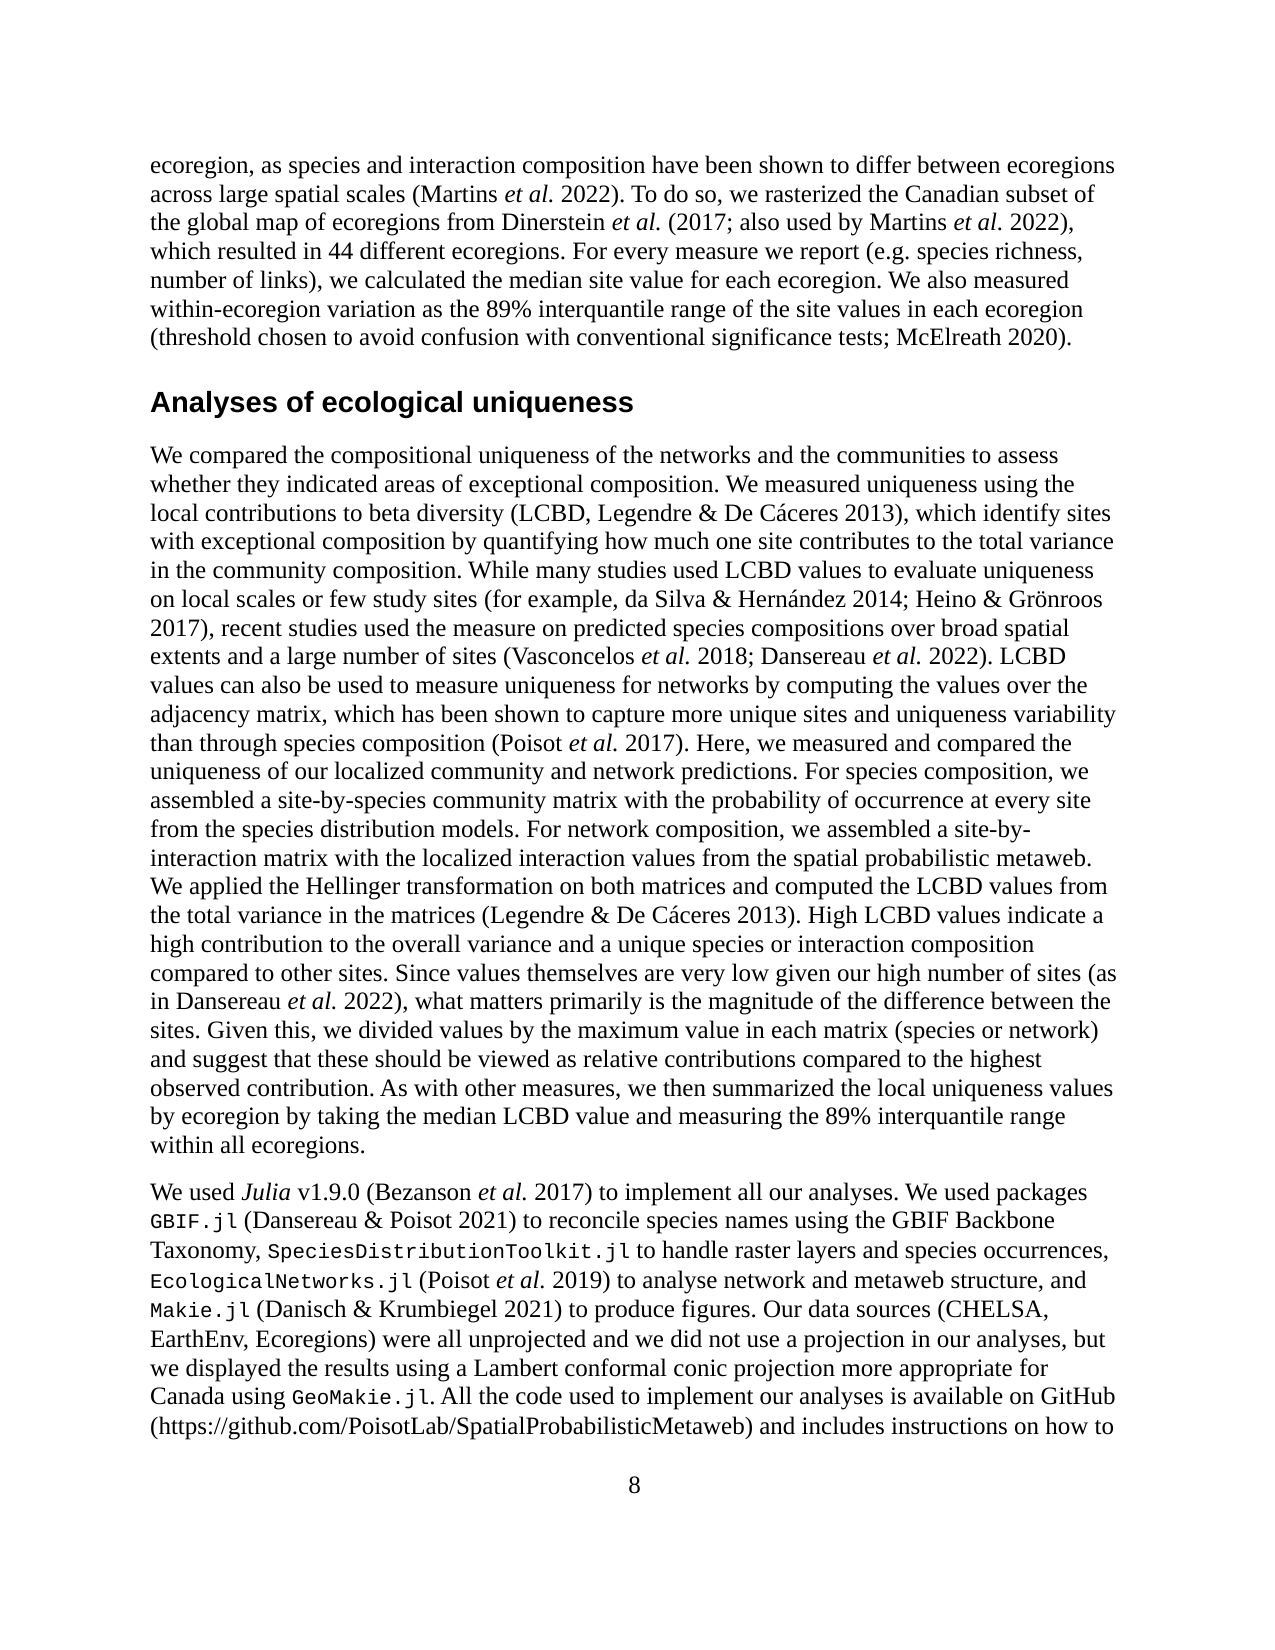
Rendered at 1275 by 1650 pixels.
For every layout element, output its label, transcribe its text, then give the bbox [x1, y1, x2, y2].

text ecoregion, as species and interaction composition have been shown to differ between ecoregions across large spatial scales (Martins et al. 2022). To do so, we rasterized the Canadian subset of the global map of ecoregions from Dinerstein et al. (2017; also used by Martins et al. 2022), which resulted in 44 different ecoregions. For every measure we report (e.g. species richness, number of links), we calculated the median site value for each ecoregion. We also measured within-ecoregion variation as the 89% interquantile range of the site values in each ecoregion (threshold chosen to avoid confusion with conventional significance tests; McElreath 2020). [150, 150, 1125, 351]
text We compared the compositional uniqueness of the networks and the communities to assess whether they indicated areas of exceptional composition. We measured uniqueness using the local contributions to beta diversity (LCBD, Legendre & De Cáceres 2013), which identify sites with exceptional composition by quantifying how much one site contributes to the total variance in the community composition. While many studies used LCBD values to evaluate uniqueness on local scales or few study sites (for example, da Silva & Hernández 2014; Heino & Grönroos 2017), recent studies used the measure on predicted species compositions over broad spatial extents and a large number of sites (Vasconcelos et al. 2018; Dansereau et al. 2022). LCBD values can also be used to measure uniqueness for networks by computing the values over the adjacency matrix, which has been shown to capture more unique sites and uniqueness variability than through species composition (Poisot et al. 2017). Here, we measured and compared the uniqueness of our localized community and network predictions. For species composition, we assembled a site-by-species community matrix with the probability of occurrence at every site from the species distribution models. For network composition, we assembled a site-by-interaction matrix with the localized interaction values from the spatial probabilistic metaweb. We applied the Hellinger transformation on both matrices and computed the LCBD values from the total variance in the matrices (Legendre & De Cáceres 2013). High LCBD values indicate a high contribution to the overall variance and a unique species or interaction composition compared to other sites. Since values themselves are very low given our high number of sites (as in Dansereau et al. 2022), what matters primarily is the magnitude of the difference between the sites. Given this, we divided values by the maximum value in each matrix (species or network) and suggest that these should be viewed as relative contributions compared to the highest observed contribution. As with other measures, we then summarized the local uniqueness values by ecoregion by taking the median LCBD value and measuring the 89% interquantile range within all ecoregions. [150, 440, 1125, 1159]
text We used Julia v1.9.0 (Bezanson et al. 2017) to implement all our analyses. We used packages GBIF.jl (Dansereau & Poisot 2021) to reconcile species names using the GBIF Backbone Taxonomy, SpeciesDistributionToolkit.jl to handle raster layers and species occurrences, EcologicalNetworks.jl (Poisot et al. 2019) to analyse network and metaweb structure, and Makie.jl (Danisch & Krumbiegel 2021) to produce figures. Our data sources (CHELSA, EarthEnv, Ecoregions) were all unprojected and we did not use a projection in our analyses, but we displayed the results using a Lambert conformal conic projection more appropriate for Canada using GeoMakie.jl. All the code used to implement our analyses is available on GitHub (https://github.com/PoisotLab/SpatialProbabilisticMetaweb) and includes instructions on how to [150, 1177, 1125, 1440]
subtitle Analyses of ecological uniqueness [150, 385, 1125, 419]
